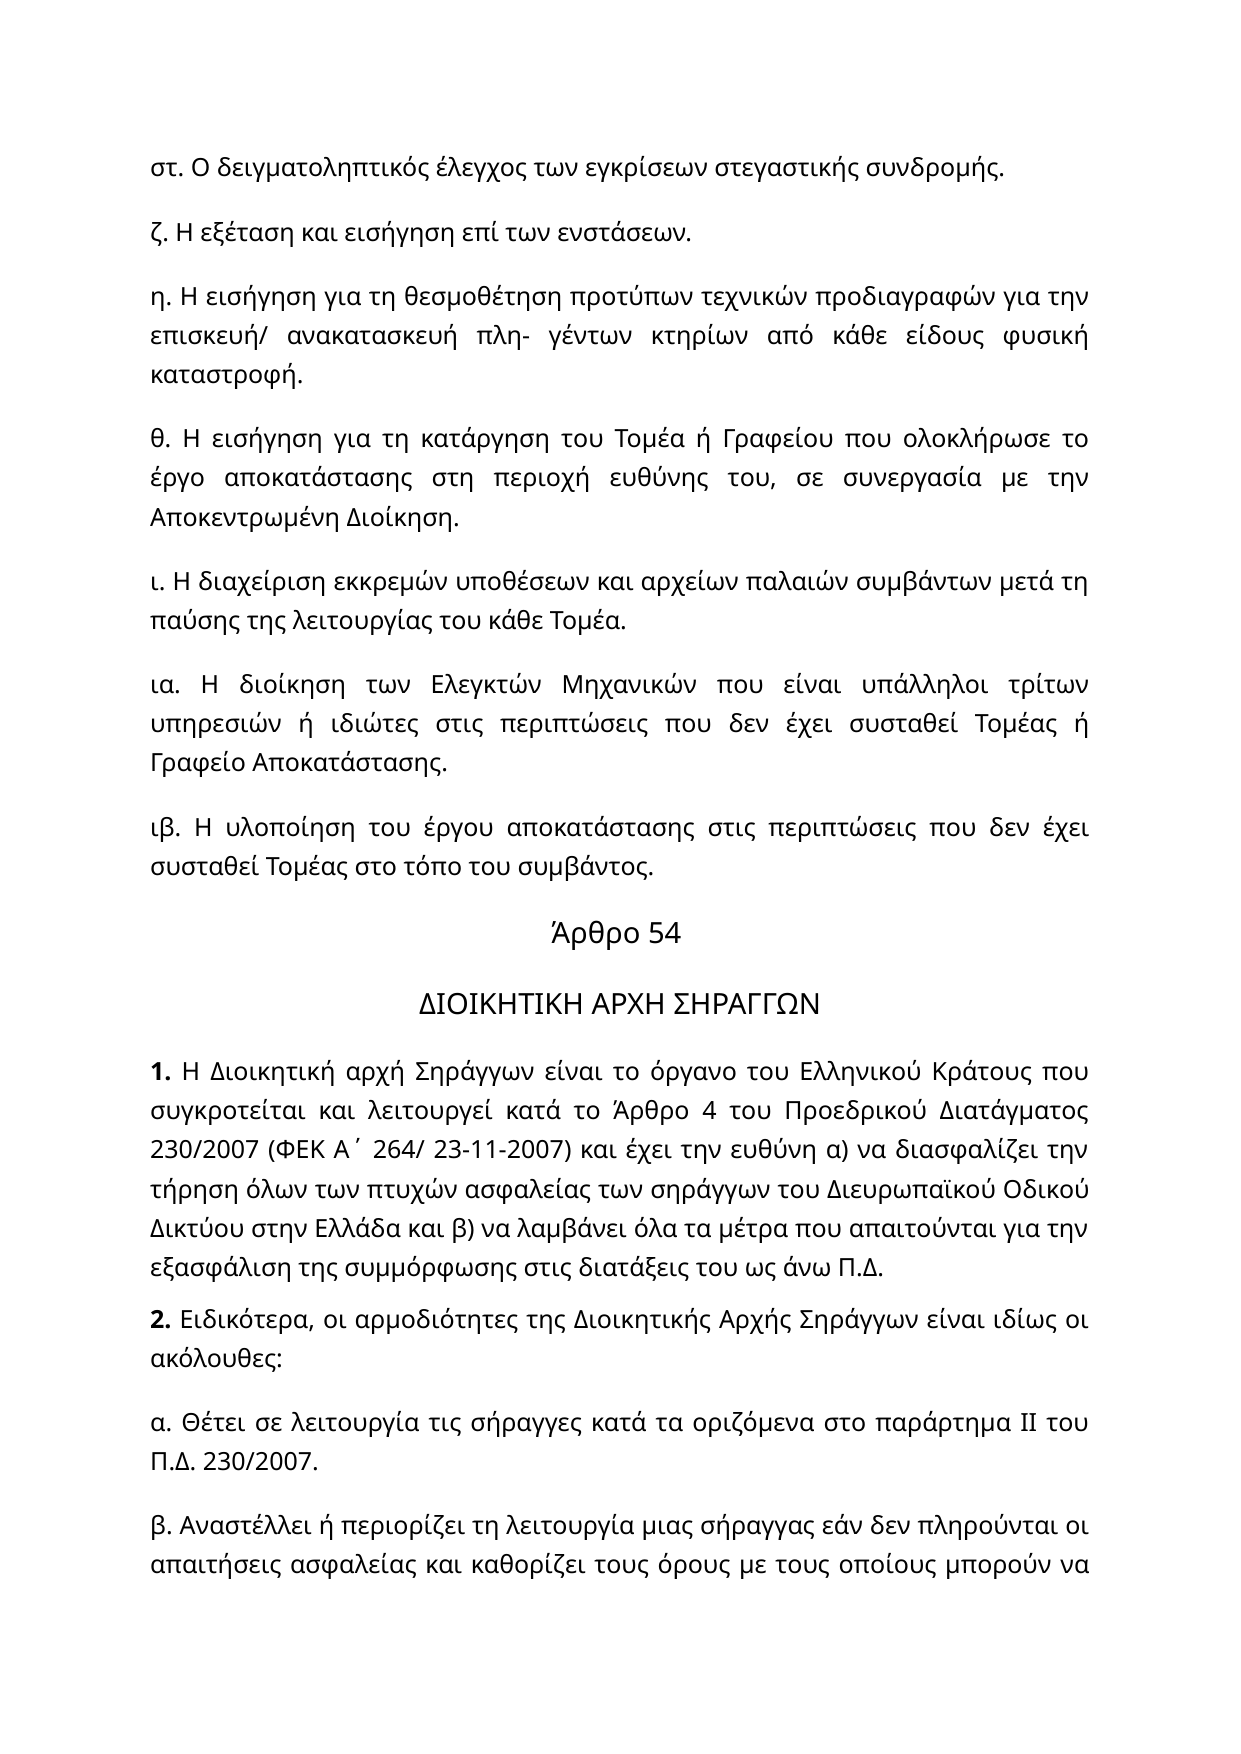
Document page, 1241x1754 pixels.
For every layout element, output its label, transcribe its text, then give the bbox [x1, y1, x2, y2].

subtitle Άρθρο 54 [150, 912, 1090, 952]
text α. Θέτει σε λειτουργία τις σήραγγες κατά τα οριζόμενα στο παράρτημα ΙΙ του Π.Δ. 230/2007. [150, 1404, 1090, 1478]
text ια. Η διοίκηση των Ελεγκτών Μηχανικών που είναι υπάλληλοι τρίτων υπηρεσιών ή ιδιώτες στις περιπτώσεις που δεν έχει συσταθεί Τομέας ή Γραφείο Αποκατάστασης. [150, 667, 1090, 779]
text θ. Η εισήγηση για τη κατάργηση του Τομέα ή Γραφείου που ολοκλήρωσε το έργο αποκατάστασης στη περιοχή ευθύνης του, σε συνεργασία με την Αποκεντρωμένη Διοίκηση. [150, 421, 1090, 533]
text β. Αναστέλλει ή περιορίζει τη λειτουργία μιας σήραγγας εάν δεν πληρούνται οι απαιτήσεις ασφαλείας και καθορίζει τους όρους με τους οποίους μπορούν να [150, 1508, 1090, 1581]
text ι. Η διαχείριση εκκρεμών υποθέσεων και αρχείων παλαιών συμβάντων μετά τη παύσης της λειτουργίας του κάθε Τομέα. [150, 563, 1090, 637]
subtitle ΔΙΟΙΚΗΤΙΚΗ ΑΡΧΗ ΣΗΡΑΓΓΩΝ [150, 983, 1090, 1023]
text η. Η εισήγηση για τη θεσμοθέτηση προτύπων τεχνικών προδιαγραφών για την επισκευή/ ανακατασκευή πλη- γέντων κτηρίων από κάθε είδους φυσική καταστροφή. [150, 278, 1090, 391]
text στ. Ο δειγματοληπτικός έλεγχος των εγκρίσεων στεγαστικής συνδρομής. [150, 150, 1090, 184]
text 1. Η Διοικητική αρχή Σηράγγων είναι το όργανο του Ελληνικού Κράτους που συγκροτείται και λειτουργεί κατά το Άρθρο 4 του Προεδρικού Διατάγματος 230/2007 (ΦΕΚ Α΄ 264/ 23-11-2007) και έχει την ευθύνη α) να διασφαλίζει την τήρηση όλων των πτυχών ασφαλείας των σηράγγων του Διευρωπαϊκού Οδικού Δικτύου στην Ελλάδα και β) να λαμβάνει όλα τα μέτρα που απαιτούνται για την εξασφάλιση της συμμόρφωσης στις διατάξεις του ως άνω Π.Δ. [150, 1054, 1090, 1284]
text ζ. Η εξέταση και εισήγηση επί των ενστάσεων. [150, 214, 1090, 248]
text 2. Ειδικότερα, οι αρμοδιότητες της Διοικητικής Αρχής Σηράγγων είναι ιδίως οι ακόλουθες: [150, 1301, 1090, 1374]
text ιβ. Η υλοποίηση του έργου αποκατάστασης στις περιπτώσεις που δεν έχει συσταθεί Τομέας στο τόπο του συμβάντος. [150, 809, 1090, 882]
